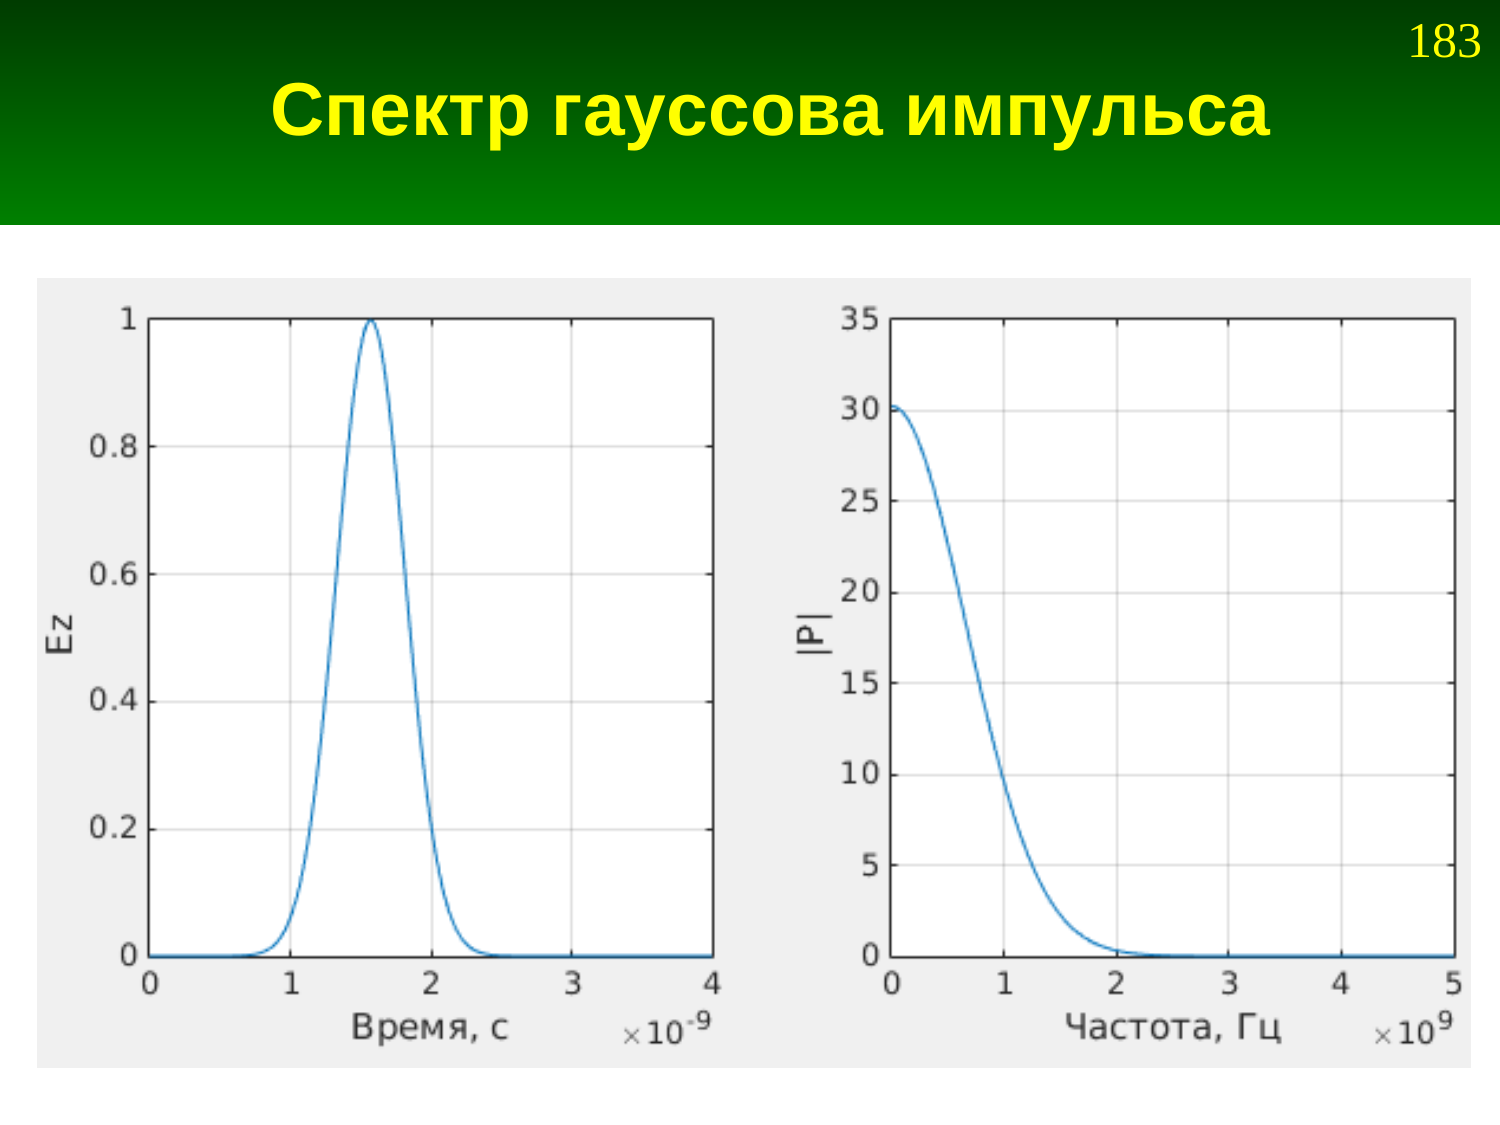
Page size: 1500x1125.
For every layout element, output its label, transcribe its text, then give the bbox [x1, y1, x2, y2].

picture [37, 278, 1471, 1068]
title Спектр гауссова импульса [100, 7, 1441, 204]
